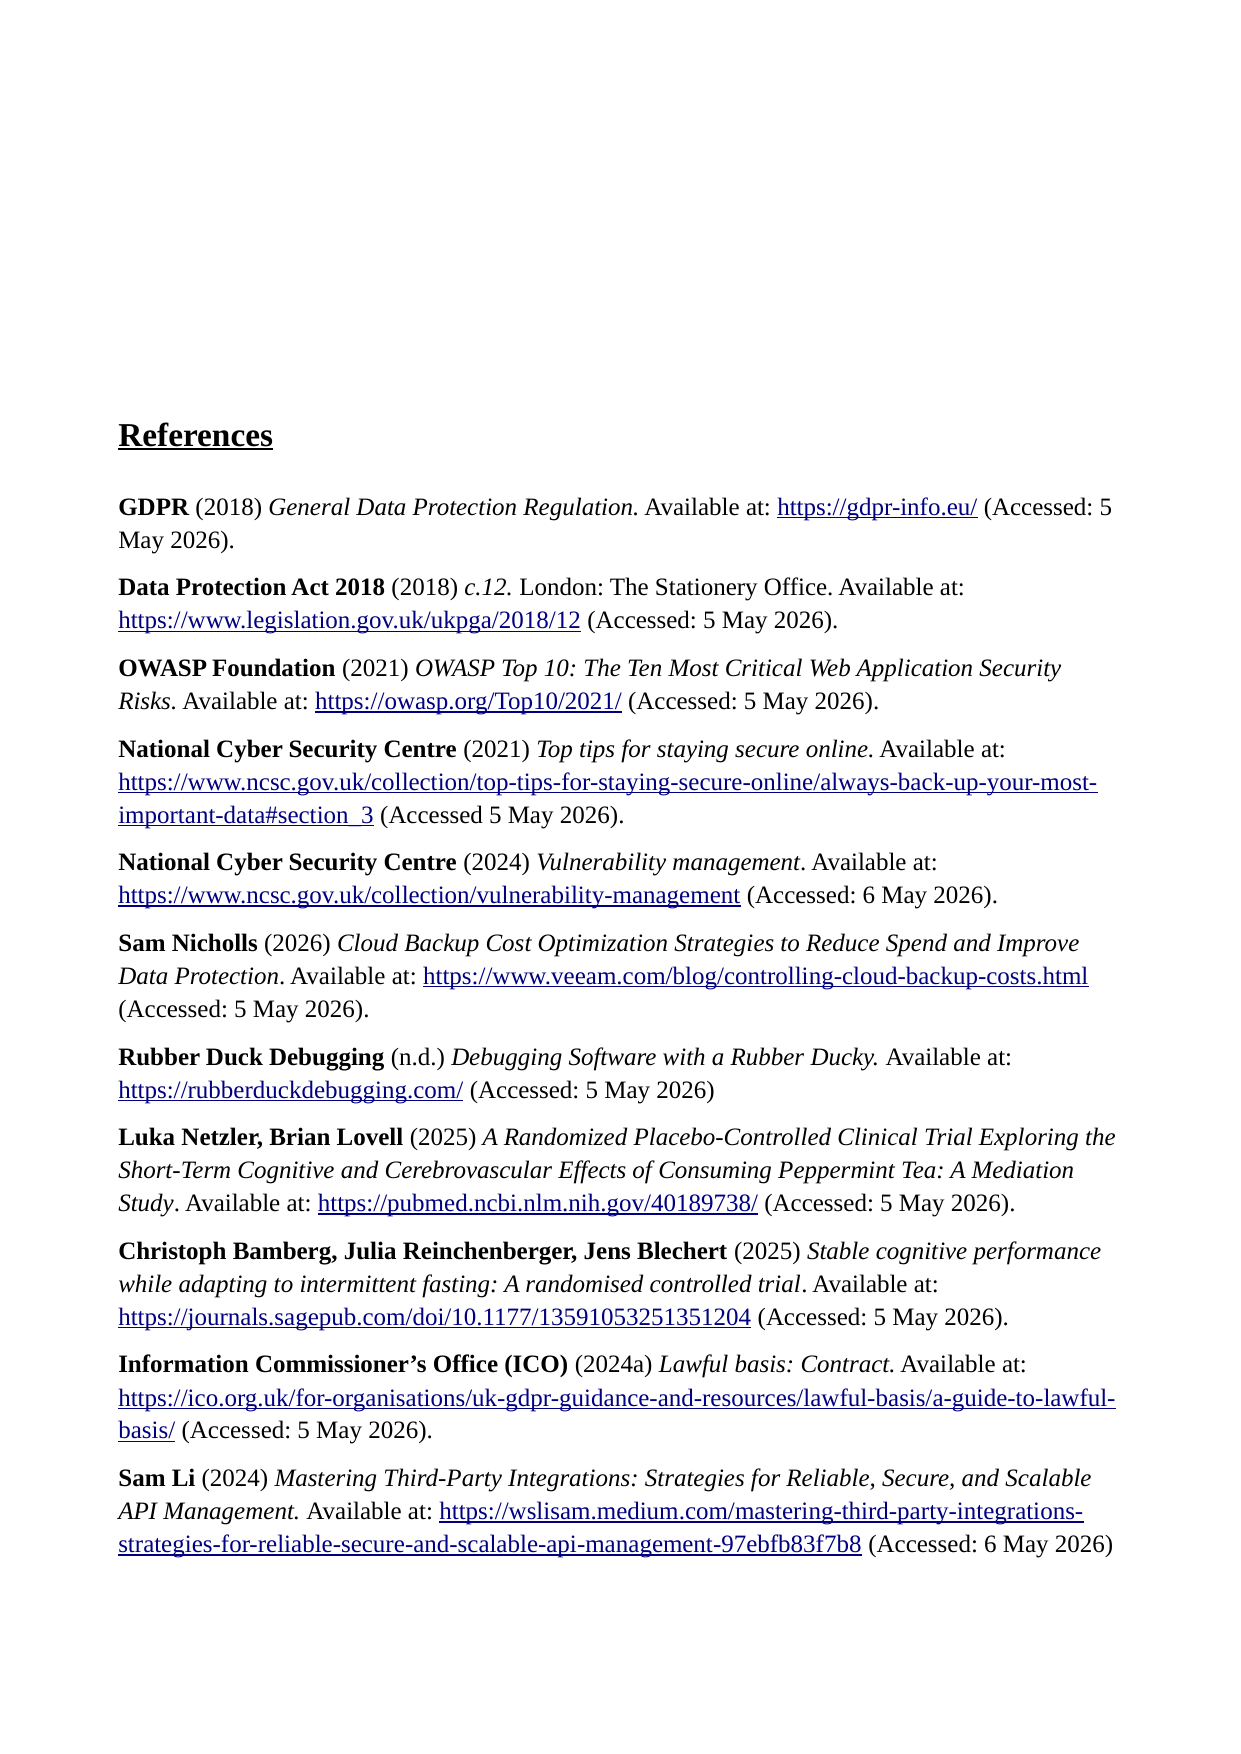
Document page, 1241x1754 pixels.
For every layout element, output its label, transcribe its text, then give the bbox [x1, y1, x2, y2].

text Information Commissioner’s Office (ICO) (2024a) Lawful basis: Contract. Available at: https://ico.org.uk/for-organisations/uk-gdpr-guidance-and-resources/lawful-basis/a-guide-to-lawful-basis/ (Accessed: 5 May 2026). [118, 1349, 1122, 1444]
text Rubber Duck Debugging (n.d.) Debugging Software with a Rubber Ducky. Available at: https://rubberduckdebugging.com/ (Accessed: 5 May 2026) [118, 1042, 1122, 1103]
text Sam Nicholls (2026) Cloud Backup Cost Optimization Strategies to Reduce Spend and Improve Data Protection. Available at: https://www.veeam.com/blog/controlling-cloud-backup-costs.html (Accessed: 5 May 2026). [118, 928, 1122, 1023]
text GDPR (2018) General Data Protection Regulation. Available at: https://gdpr-info.eu/ (Accessed: 5 May 2026). [118, 492, 1122, 554]
text Luka Netzler, Brian Lovell (2025) A Randomized Placebo-Controlled Clinical Trial Exploring the Short-Term Cognitive and Cerebrovascular Effects of Consuming Peppermint Tea: A Mediation Study. Available at: https://pubmed.ncbi.nlm.nih.gov/40189738/ (Accessed: 5 May 2026). [118, 1122, 1122, 1217]
text Data Protection Act 2018 (2018) c.12. London: The Stationery Office. Available at: https://www.legislation.gov.uk/ukpga/2018/12 (Accessed: 5 May 2026). [118, 572, 1122, 634]
text National Cyber Security Centre (2024) Vulnerability management. Available at: https://www.ncsc.gov.uk/collection/vulnerability-management (Accessed: 6 May 2026). [118, 847, 1122, 909]
text National Cyber Security Centre (2021) Top tips for staying secure online. Available at: https://www.ncsc.gov.uk/collection/top-tips-for-staying-secure-online/always-back-up-your-most-important-data#section_3 (Accessed 5 May 2026). [118, 734, 1122, 828]
text Sam Li (2024) Mastering Third-Party Integrations: Strategies for Reliable, Secure, and Scalable API Management. Available at: https://wslisam.medium.com/mastering-third-party-integrations-strategies-for-reliable-secure-and-scalable-api-management-97ebfb83f7b8 (Accessed: 6 May 2026) [118, 1463, 1122, 1558]
text References [118, 415, 1122, 453]
text OWASP Foundation (2021) OWASP Top 10: The Ten Most Critical Web Application Security Risks. Available at: https://owasp.org/Top10/2021/ (Accessed: 5 May 2026). [118, 653, 1122, 715]
text Christoph Bamberg, Julia Reinchenberger, Jens Blechert (2025) Stable cognitive performance while adapting to intermittent fasting: A randomised controlled trial. Available at: https://journals.sagepub.com/doi/10.1177/13591053251351204 (Accessed: 5 May 2026). [118, 1236, 1122, 1331]
